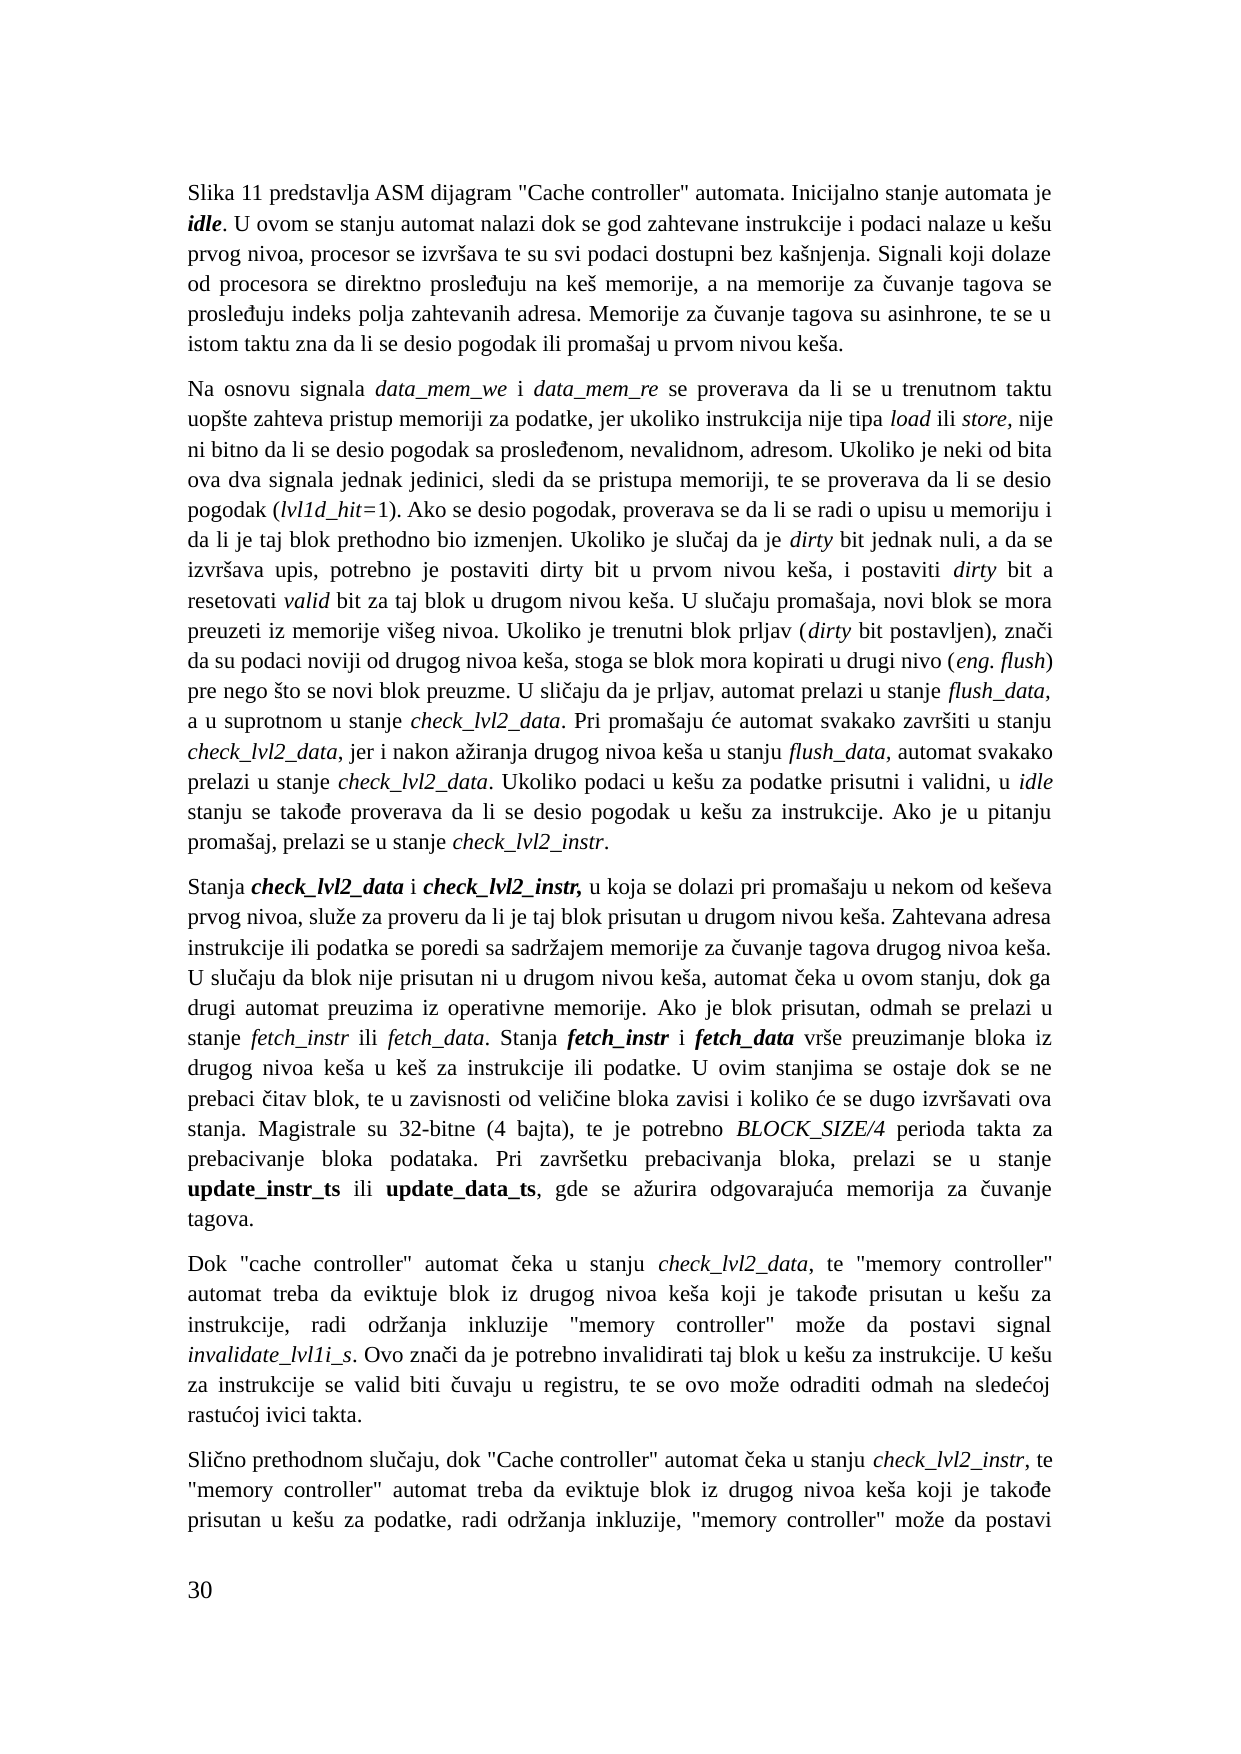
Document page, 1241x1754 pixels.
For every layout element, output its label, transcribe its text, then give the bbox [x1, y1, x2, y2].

text Slično prethodnom slučaju, dok "Cache controller" automat čeka u stanju check_lvl2_instr, te "memory controller" automat treba da eviktuje blok iz drugog nivoa keša koji je takođe prisutan u kešu za podatke, radi održanja inkluzije, "memory controller" može da postavi [187, 1446, 1053, 1533]
text Stanja check_lvl2_data i check_lvl2_instr, u koja se dolazi pri promašaju u nekom od keševa prvog nivoa, služe za proveru da li je taj blok prisutan u drugom nivou keša. Zahtevana adresa instrukcije ili podatka se poredi sa sadržajem memorije za čuvanje tagova drugog nivoa keša. U slučaju da blok nije prisutan ni u drugom nivou keša, automat čeka u ovom stanju, dok ga drugi automat preuzima iz operativne memorije. Ako je blok prisutan, odmah se prelazi u stanje fetch_instr ili fetch_data. Stanja fetch_instr i fetch_data vrše preuzimanje bloka iz drugog nivoa keša u keš za instrukcije ili podatke. U ovim stanjima se ostaje dok se ne prebaci čitav blok, te u zavisnosti od veličine bloka zavisi i koliko će se dugo izvršavati ova stanja. Magistrale su 32-bitne (4 bajta), te je potrebno BLOCK_SIZE/4 perioda takta za prebacivanje bloka podataka. Pri završetku prebacivanja bloka, prelazi se u stanje update_instr_ts ili update_data_ts, gde se ažurira odgovarajuća memorija za čuvanje tagova. [187, 873, 1053, 1232]
text Na osnovu signala data_mem_we i data_mem_re se proverava da li se u trenutnom taktu uopšte zahteva pristup memoriji za podatke, jer ukoliko instrukcija nije tipa load ili store, nije ni bitno da li se desio pogodak sa prosleđenom, nevalidnom, adresom. Ukoliko je neki od bita ova dva signala jednak jedinici, sledi da se pristupa memoriji, te se proverava da li se desio pogodak (lvl1d_hit=1). Ako se desio pogodak, proverava se da li se radi o upisu u memoriju i da li je taj blok prethodno bio izmenjen. Ukoliko je slučaj da je dirty bit jednak nuli, a da se izvršava upis, potrebno je postaviti dirty bit u prvom nivou keša, i postaviti dirty bit a resetovati valid bit za taj blok u drugom nivou keša. U slučaju promašaja, novi blok se mora preuzeti iz memorije višeg nivoa. Ukoliko je trenutni blok prljav (dirty bit postavljen), znači da su podaci noviji od drugog nivoa keša, stoga se blok mora kopirati u drugi nivo (eng. flush) pre nego što se novi blok preuzme. U sličaju da je prljav, automat prelazi u stanje flush_data, a u suprotnom u stanje check_lvl2_data. Pri promašaju će automat svakako završiti u stanju check_lvl2_data, jer i nakon ažiranja drugog nivoa keša u stanju flush_data, automat svakako prelazi u stanje check_lvl2_data. Ukoliko podaci u kešu za podatke prisutni i validni, u idle stanju se takođe proverava da li se desio pogodak u kešu za instrukcije. Ako je u pitanju promašaj, prelazi se u stanje check_lvl2_instr. [187, 375, 1053, 855]
text Dok "cache controller" automat čeka u stanju check_lvl2_data, te "memory controller" automat treba da eviktuje blok iz drugog nivoa keša koji je takođe prisutan u kešu za instrukcije, radi održanja inkluzije "memory controller" može da postavi signal invalidate_lvl1i_s. Ovo znači da je potrebno invalidirati taj blok u kešu za instrukcije. U kešu za instrukcije se valid biti čuvaju u registru, te se ovo može odraditi odmah na sledećoj rastućoj ivici takta. [187, 1250, 1053, 1428]
text Slika 11 predstavlja ASM dijagram "Cache controller" automata. Inicijalno stanje automata je idle. U ovom se stanju automat nalazi dok se god zahtevane instrukcije i podaci nalaze u kešu prvog nivoa, procesor se izvršava te su svi podaci dostupni bez kašnjenja. Signali koji dolaze od procesora se direktno prosleđuju na keš memorije, a na memorije za čuvanje tagova se prosleđuju indeks polja zahtevanih adresa. Memorije za čuvanje tagova su asinhrone, te se u istom taktu zna da li se desio pogodak ili promašaj u prvom nivou keša. [187, 179, 1053, 357]
